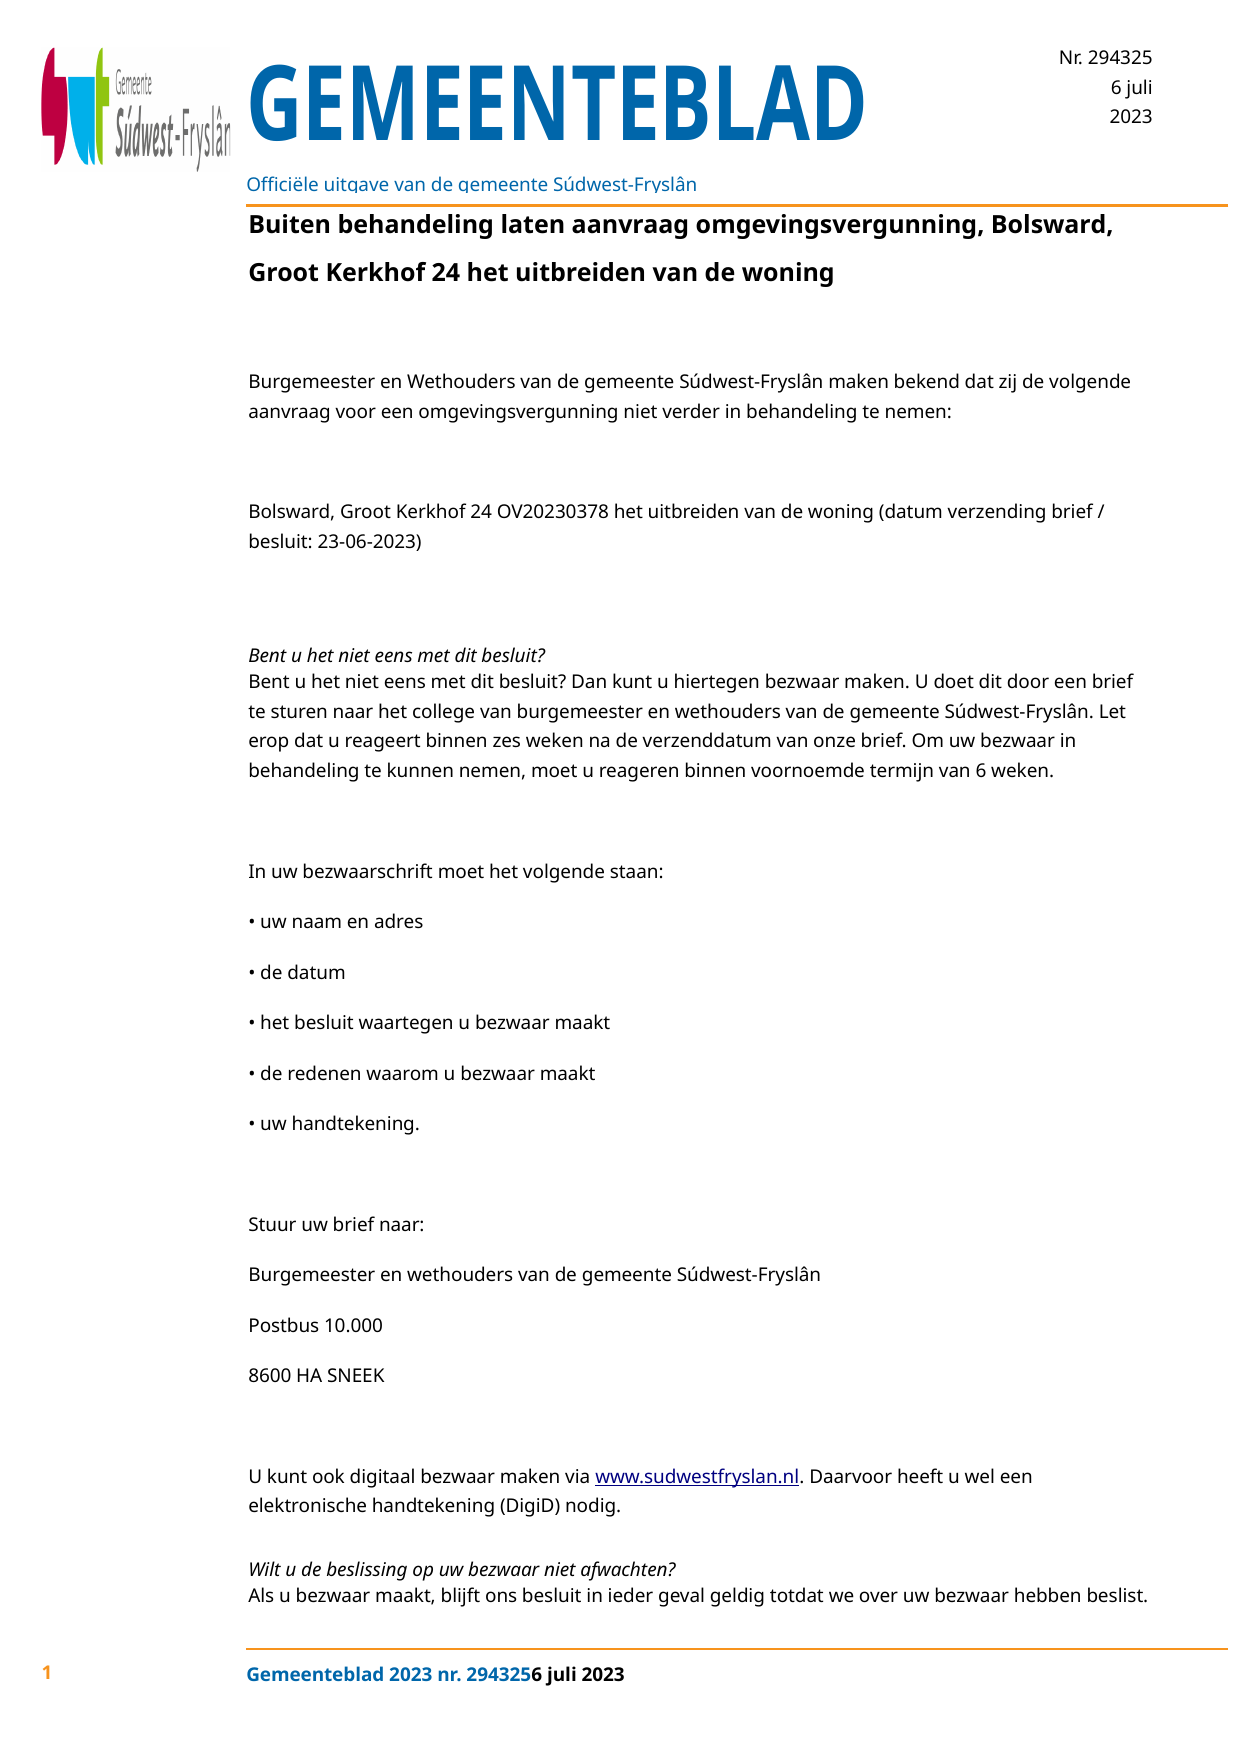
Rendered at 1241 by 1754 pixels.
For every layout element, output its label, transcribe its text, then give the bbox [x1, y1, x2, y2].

text Burgemeester en wethouders van de gemeente Súdwest-Fryslân [248, 1261, 1152, 1287]
text 8600 HA SNEEK [248, 1362, 1152, 1388]
text Bent u het niet eens met dit besluit? Dan kunt u hiertegen bezwaar maken. U doet dit door een brief te sturen naar het college van burgemeester en wethouders van de gemeente Súdwest-Fryslân. Let erop dat u reageert binnen zes weken na de verzenddatum van onze brief. Om uw bezwaar in behandeling te kunnen nemen, moet u reageren binnen voornoemde termijn van 6 weken. [248, 668, 1152, 783]
text Stuur uw brief naar: [248, 1211, 1152, 1237]
picture [41, 47, 231, 172]
text U kunt ook digitaal bezwaar maken via www.sudwestfryslan.nl. Daarvoor heeft u wel een elektronische handtekening (DigiD) nodig. [248, 1463, 1152, 1518]
text Als u bezwaar maakt, blijft ons besluit in ieder geval geldig totdat we over uw bezwaar hebben beslist. [248, 1582, 1152, 1608]
text Burgemeester en Wethouders van de gemeente Súdwest-Fryslân maken bekend dat zij de volgende aanvraag voor een omgevingsvergunning niet verder in behandeling te nemen: [248, 368, 1152, 424]
text In uw bezwaarschrift moet het volgende staan: [248, 858, 1152, 884]
text • de datum [248, 959, 1152, 984]
text • uw naam en adres [248, 908, 1152, 934]
text • het besluit waartegen u bezwaar maakt [248, 1009, 1152, 1035]
text • uw handtekening. [248, 1110, 1152, 1136]
text Postbus 10.000 [248, 1312, 1152, 1337]
text • de redenen waarom u bezwaar maakt [248, 1060, 1152, 1085]
text Wilt u de beslissing op uw bezwaar niet afwachten? [248, 1557, 1152, 1582]
text Buiten behandeling laten aanvraag omgevingsvergunning, Bolsward, Groot Kerkhof 24 het uitbreiden van de woning [248, 207, 1152, 288]
text Bent u het niet eens met dit besluit? [248, 643, 1152, 668]
text Bolsward, Groot Kerkhof 24 OV20230378 het uitbreiden van de woning (datum verzending brief / besluit: 23-06-2023) [248, 499, 1152, 554]
